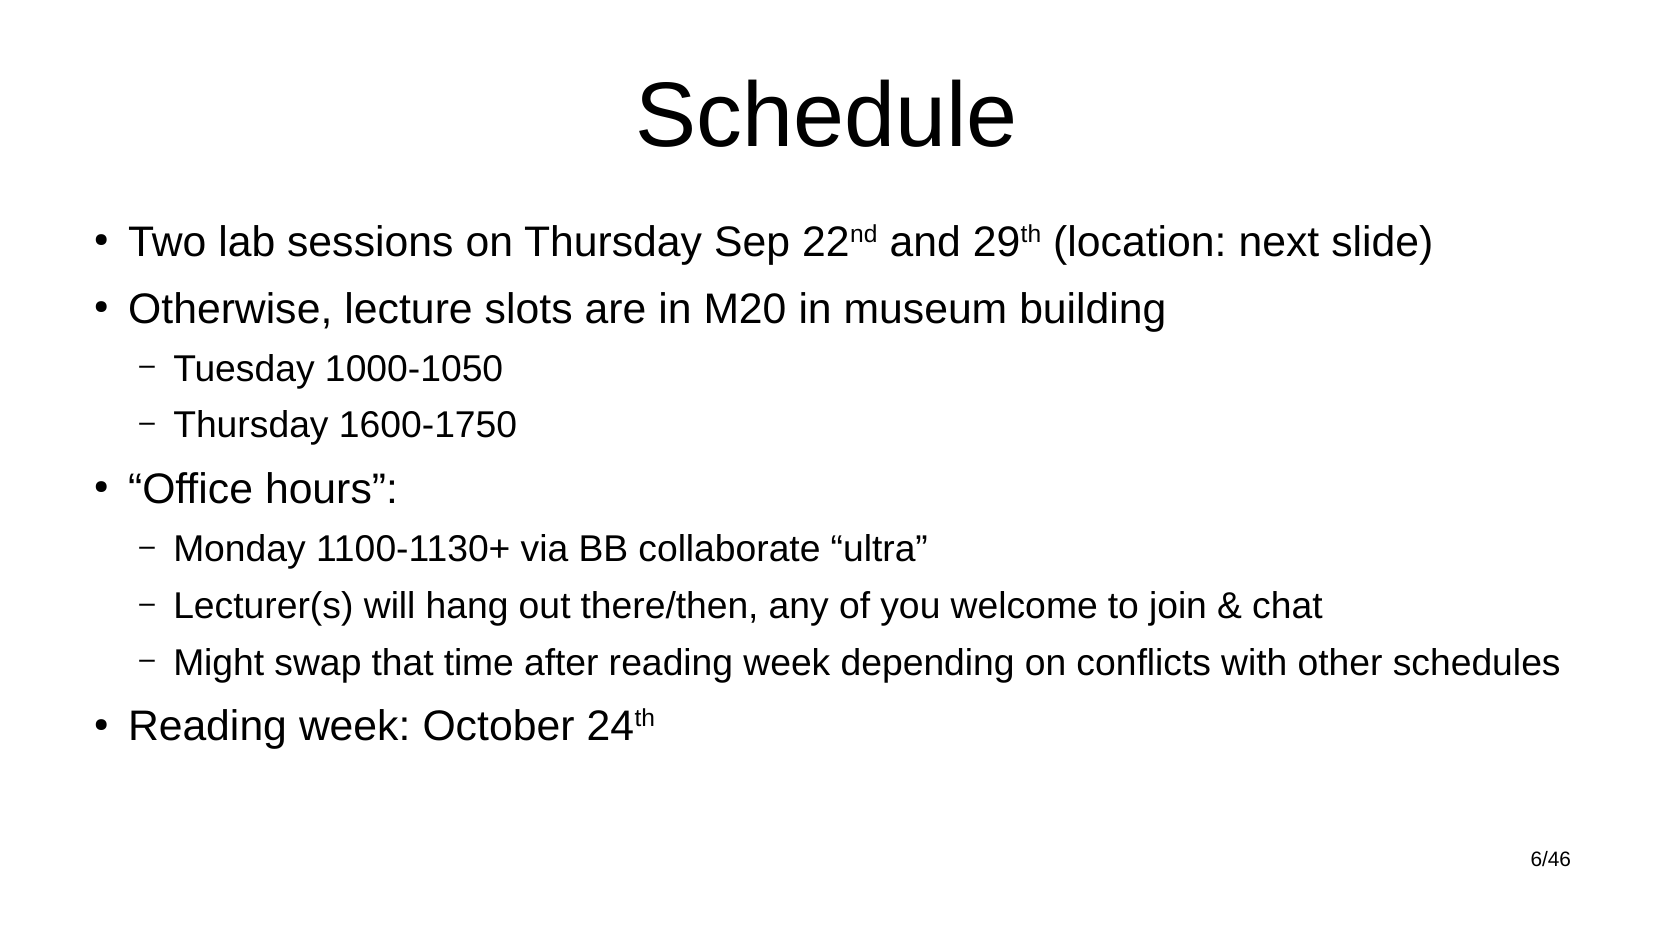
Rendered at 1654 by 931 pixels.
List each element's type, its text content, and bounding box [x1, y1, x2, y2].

title Schedule [82, 37, 1571, 193]
list Two lab sessions on Thursday Sep 22nd and 29th (location: next slide) Otherwise, lecture slots are in M20 in museum building Tuesday 1000-1050 Thursday 1600-1750 “Office hours”: Monday 1100-1130+ via BB collaborate “ultra” Lecturer(s) will hang out there/then, any of you welcome to join & chat Might swap that time after reading week depending on conflicts with other schedules Reading week: October 24th [82, 217, 1571, 758]
